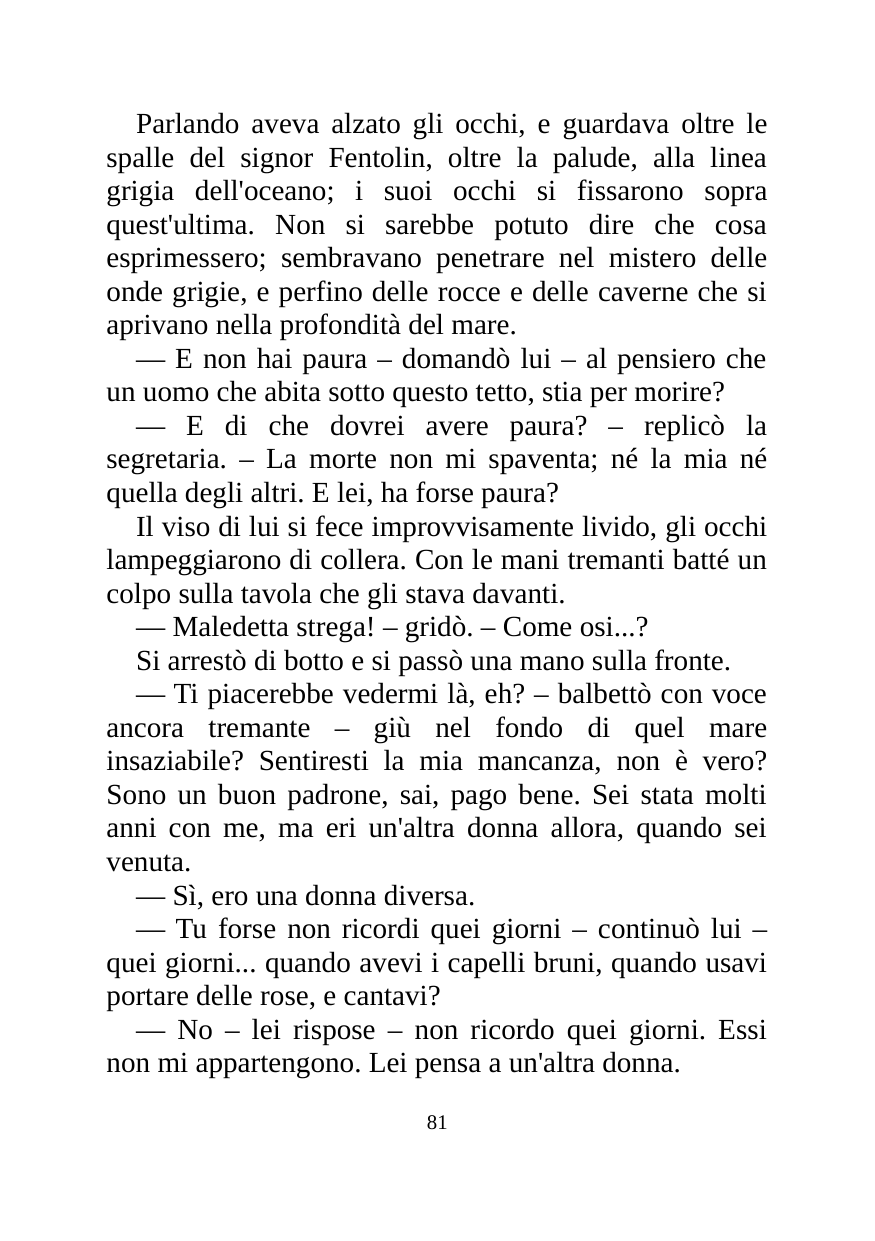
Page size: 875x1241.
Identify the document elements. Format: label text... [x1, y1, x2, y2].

text — No – lei rispose – non ricordo quei giorni. Essi non mi appartengono. Lei pensa a un'altra donna. [106, 1012, 768, 1079]
text — Sì, ero una donna diversa. [106, 878, 768, 911]
text — Tu forse non ricordi quei giorni – continuò lui – quei giorni... quando avevi i capelli bruni, quando usavi portare delle rose, e cantavi? [106, 911, 768, 1012]
text — Maledetta strega! – gridò. – Come osi...? [106, 609, 768, 643]
text — Ti piacerebbe vedermi là, eh? – balbettò con voce ancora tremante – giù nel fondo di quel mare insaziabile? Sentiresti la mia mancanza, non è vero? Sono un buon padrone, sai, pago bene. Sei stata molti anni con me, ma eri un'altra donna allora, quando sei venuta. [106, 676, 768, 878]
text Parlando aveva alzato gli occhi, e guardava oltre le spalle del signor Fentolin, oltre la palude, alla linea grigia dell'oceano; i suoi occhi si fissarono sopra quest'ultima. Non si sarebbe potuto dire che cosa esprimessero; sembravano penetrare nel mistero delle onde grigie, e perfino delle rocce e delle caverne che si aprivano nella profondità del mare. [106, 106, 768, 341]
text Il viso di lui si fece improvvisamente livido, gli occhi lampeggiarono di collera. Con le mani tremanti batté un colpo sulla tavola che gli stava davanti. [106, 509, 768, 609]
text Si arrestò di botto e si passò una mano sulla fronte. [106, 643, 768, 676]
text — E di che dovrei avere paura? – replicò la segretaria. – La morte non mi spaventa; né la mia né quella degli altri. E lei, ha forse paura? [106, 408, 768, 509]
text — E non hai paura – domandò lui – al pensiero che un uomo che abita sotto questo tetto, stia per morire? [106, 341, 768, 408]
